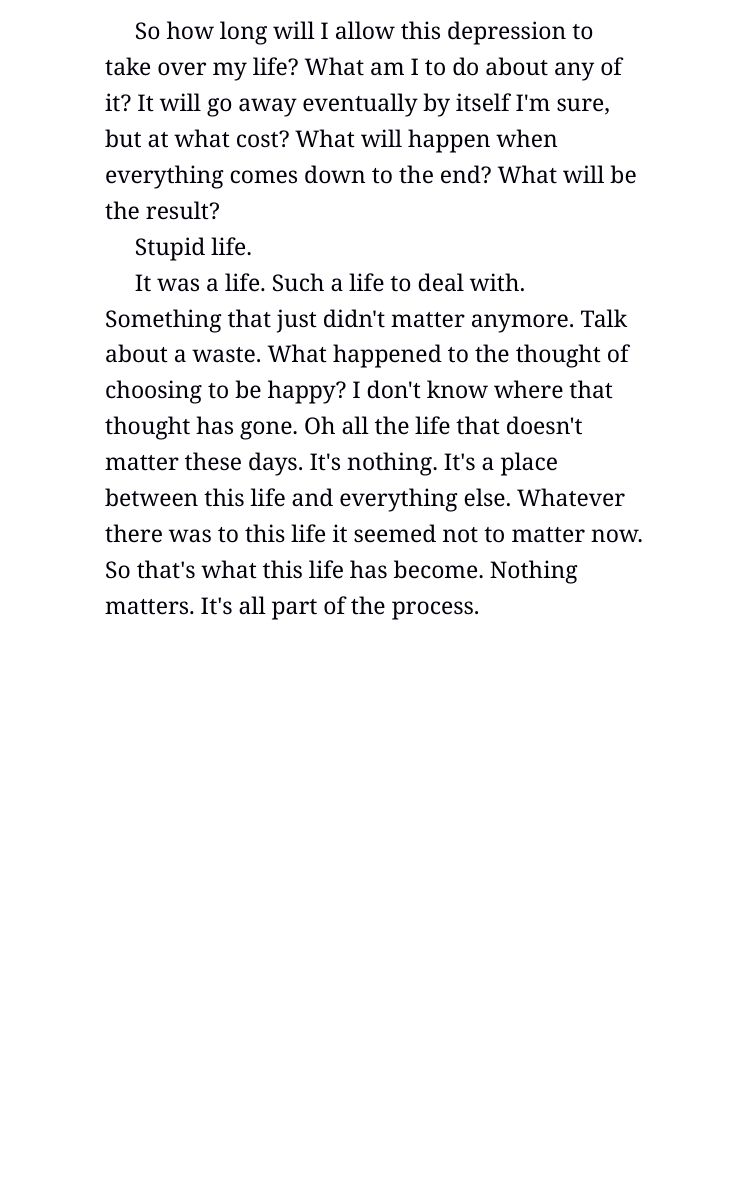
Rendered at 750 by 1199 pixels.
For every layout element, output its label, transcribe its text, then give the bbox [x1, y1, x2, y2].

text It was a life. Such a life to deal with. Something that just didn't matter anymore. Talk about a waste. What happened to the thought of choosing to be happy? I don't know where that thought has gone. Oh all the life that doesn't matter these days. It's nothing. It's a place between this life and everything else. Whatever there was to this life it seemed not to matter now. So that's what this life has become. Nothing matters. It's all part of the process. [105, 267, 645, 621]
text Stupid life. [105, 231, 645, 262]
text So how long will I allow this depression to take over my life? What am I to do about any of it? It will go away eventually by itself I'm sure, but at what cost? What will happen when everything comes down to the end? What will be the result? [105, 15, 645, 226]
